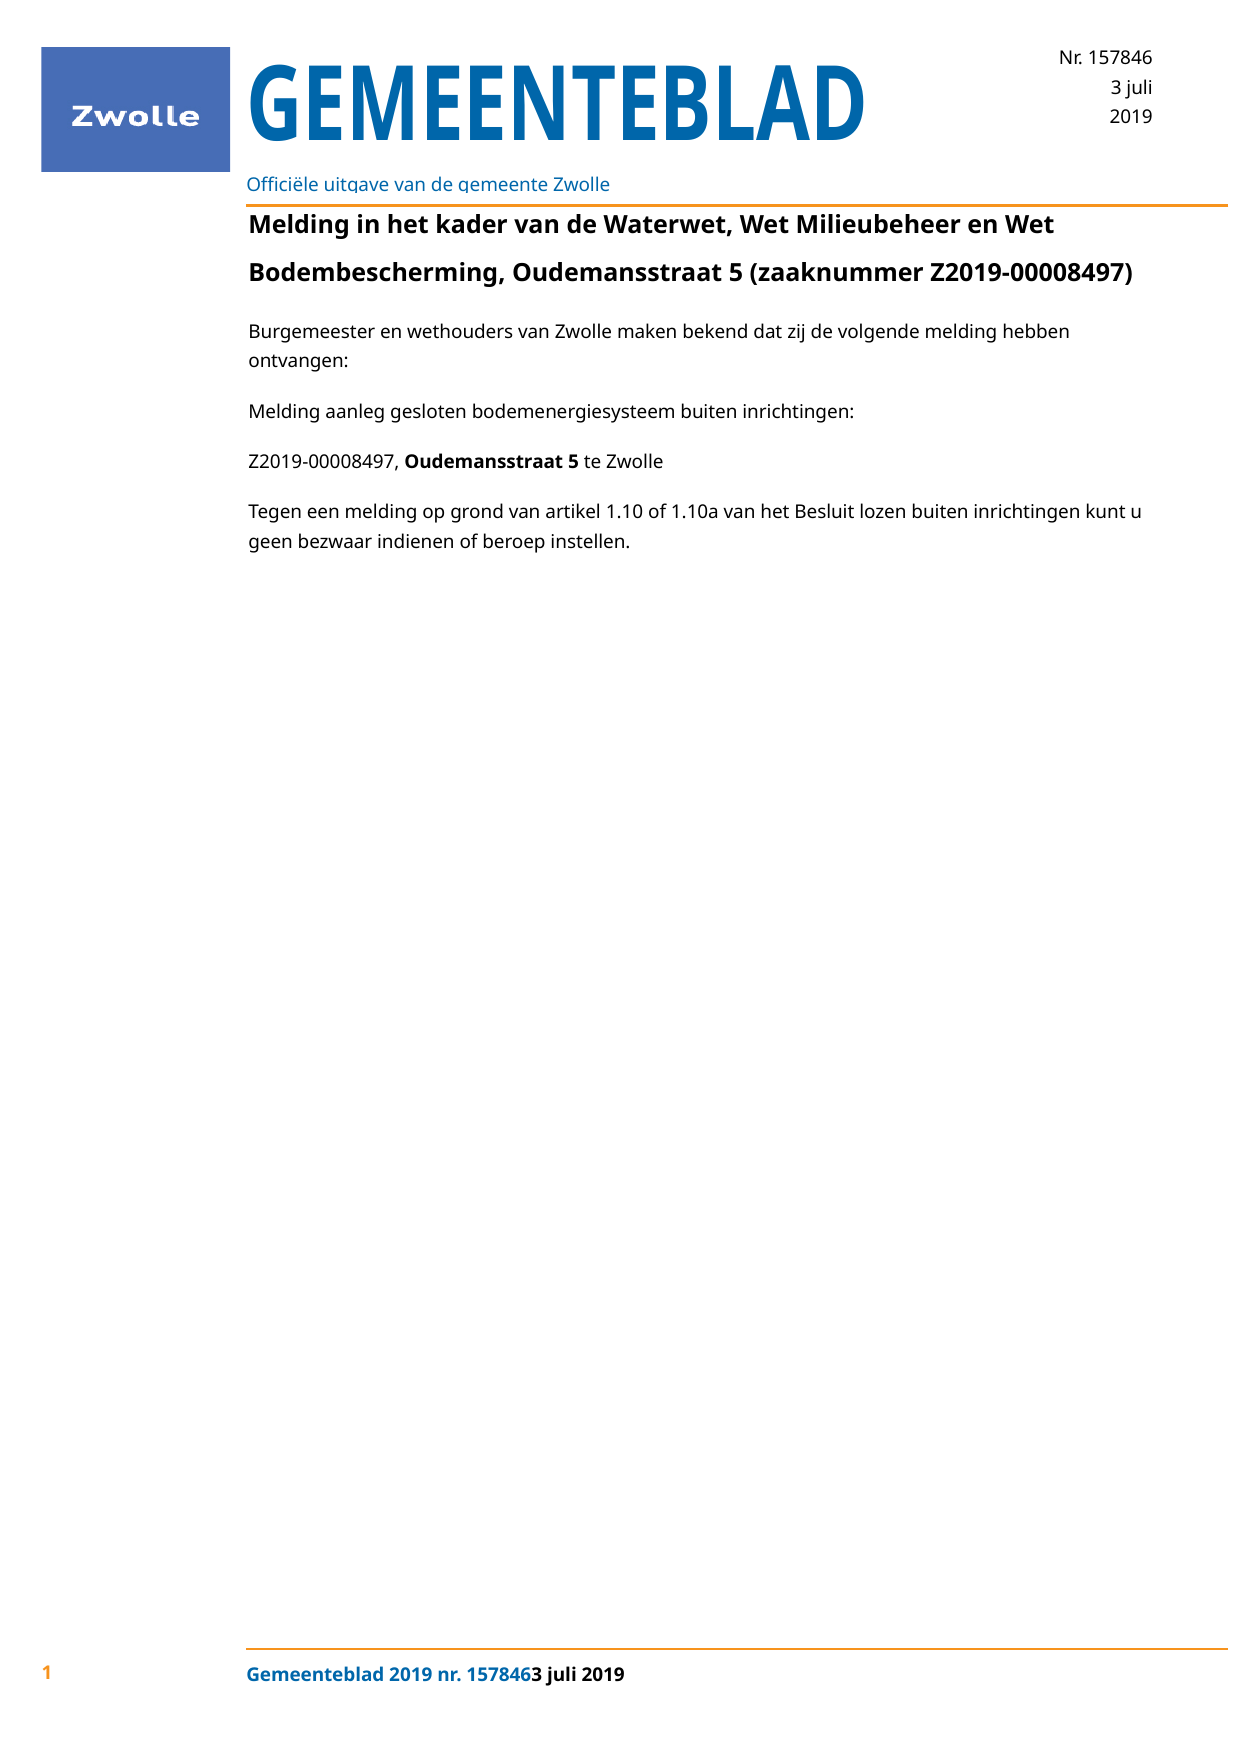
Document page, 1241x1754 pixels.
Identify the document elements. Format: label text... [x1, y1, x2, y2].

text Melding aanleg gesloten bodemenergiesysteem buiten inrichtingen: [248, 398, 1152, 424]
text Tegen een melding op grond van artikel 1.10 of 1.10a van het Besluit lozen buiten inrichtingen kunt u geen bezwaar indienen of beroep instellen. [248, 499, 1152, 554]
picture [41, 47, 231, 172]
text Melding in het kader van de Waterwet, Wet Milieubeheer en Wet Bodembescherming, Oudemansstraat 5 (zaaknummer Z2019-00008497) [248, 207, 1152, 288]
text Burgemeester en wethouders van Zwolle maken bekend dat zij de volgende melding hebben ontvangen: [248, 318, 1152, 373]
text Z2019-00008497, Oudemansstraat 5 te Zwolle [248, 448, 1152, 474]
